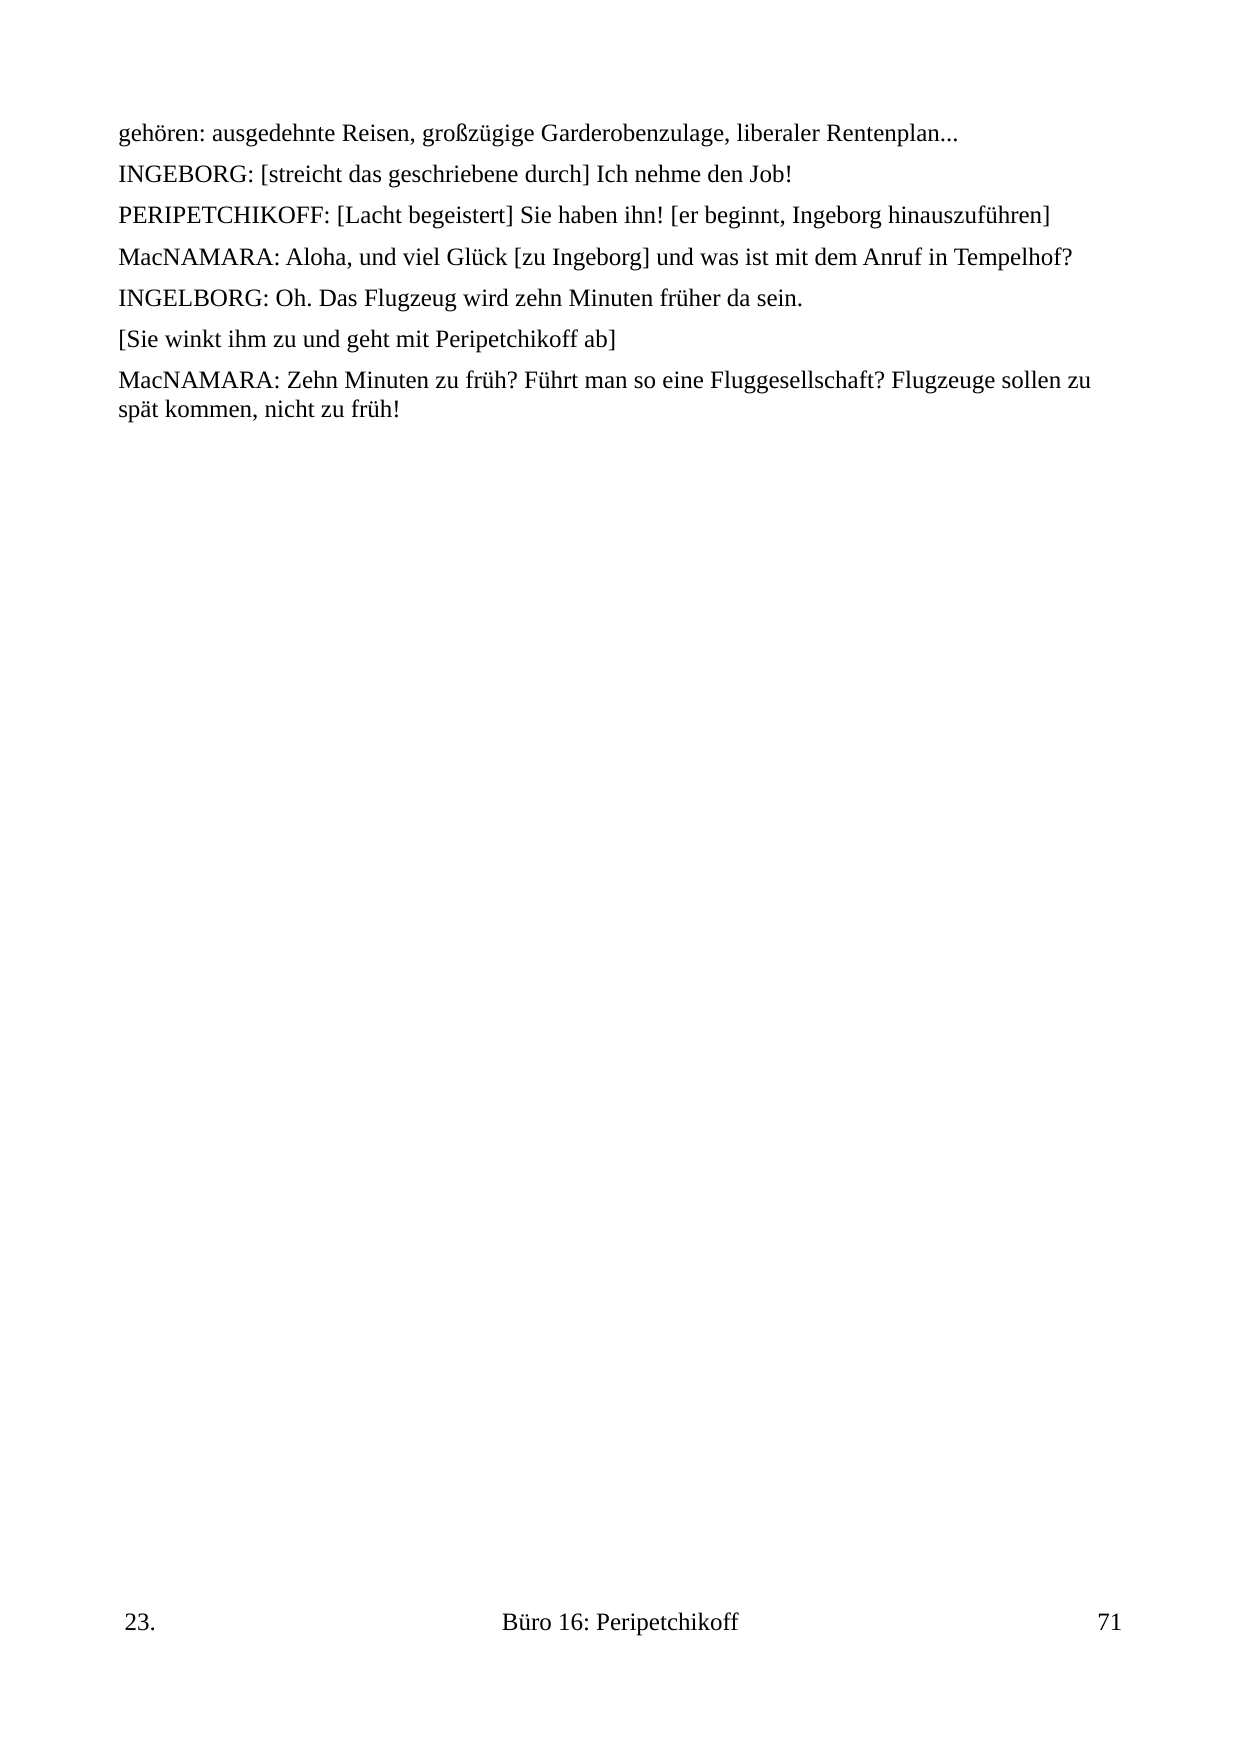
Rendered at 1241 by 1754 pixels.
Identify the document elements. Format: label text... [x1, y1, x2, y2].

text gehören: ausgedehnte Reisen, großzügige Garderobenzulage, liberaler Rentenplan... [118, 118, 1122, 147]
text [Sie winkt ihm zu und geht mit Peripetchikoff ab] [118, 324, 1122, 353]
text INGELBORG: Oh. Das Flugzeug wird zehn Minuten früher da sein. [118, 283, 1122, 312]
text MacNAMARA: Aloha, und viel Glück [zu Ingeborg] und was ist mit dem Anruf in Tempelhof? [118, 242, 1122, 271]
text MacNAMARA: Zehn Minuten zu früh? Führt man so eine Fluggesellschaft? Flugzeuge sollen zu spät kommen, nicht zu früh! [118, 366, 1122, 423]
text INGEBORG: [streicht das geschriebene durch] Ich nehme den Job! [118, 159, 1122, 188]
text PERIPETCHIKOFF: [Lacht begeistert] Sie haben ihn! [er beginnt, Ingeborg hinauszuführen] [118, 201, 1122, 229]
